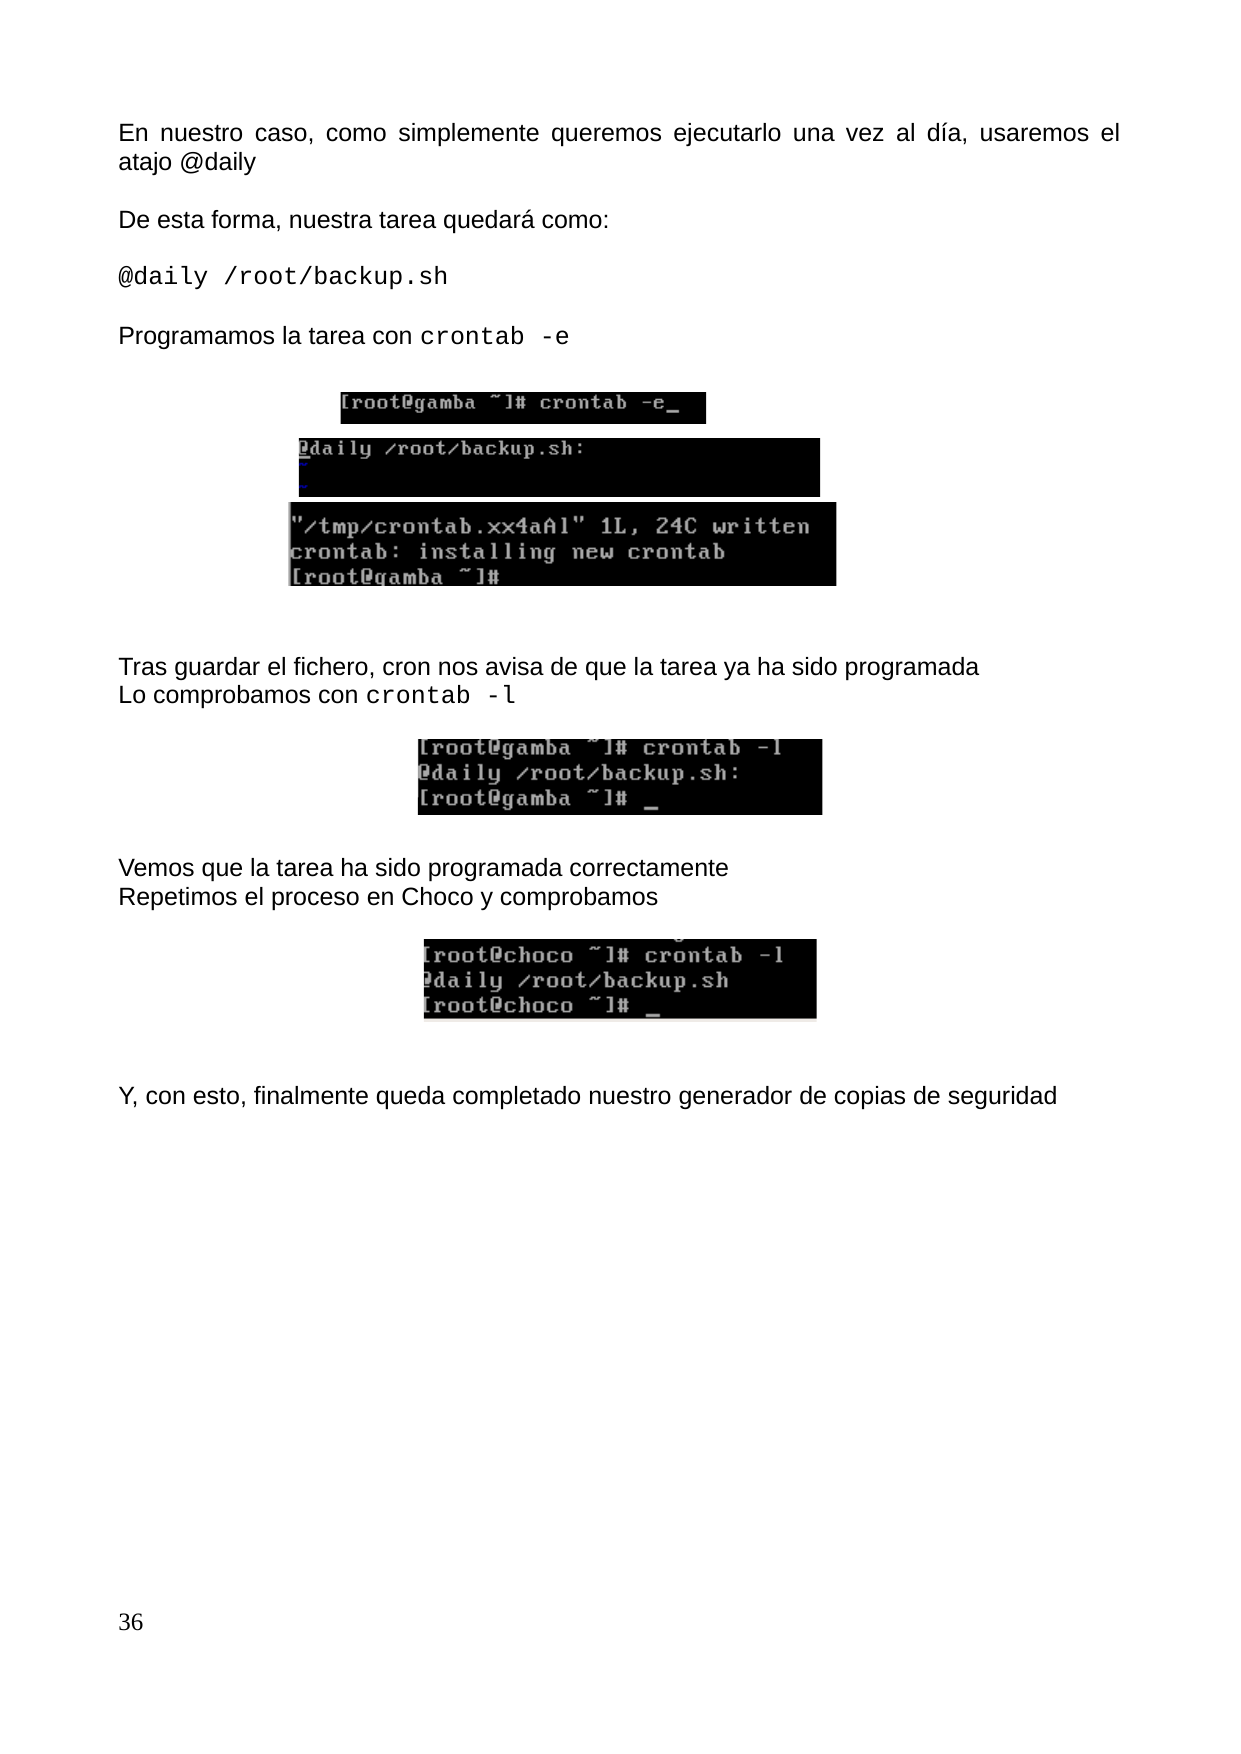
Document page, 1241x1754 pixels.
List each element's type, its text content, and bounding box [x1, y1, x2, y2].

text Tras guardar el fichero, cron nos avisa de que la tarea ya ha sido programada [118, 652, 1122, 680]
text De esta forma, nuestra tarea quedará como: [118, 205, 1122, 234]
text Y, con esto, finalmente queda completado nuestro generador de copias de seguridad [118, 1081, 1122, 1110]
picture [423, 939, 817, 1022]
text Repetimos el proceso en Choco y comprobamos [118, 882, 1122, 910]
text Vemos que la tarea ha sido programada correctamente [118, 853, 1122, 882]
picture [288, 502, 837, 586]
text En nuestro caso, como simplemente queremos ejecutarlo una vez al día, usaremos el atajo @daily [118, 118, 1122, 176]
picture [340, 392, 707, 424]
text @daily /root/backup.sh [118, 263, 1122, 292]
picture [298, 438, 821, 497]
picture [417, 739, 823, 815]
text Programamos la tarea con crontab -e [118, 321, 1122, 352]
text Lo comprobamos con crontab -l [118, 680, 1122, 711]
